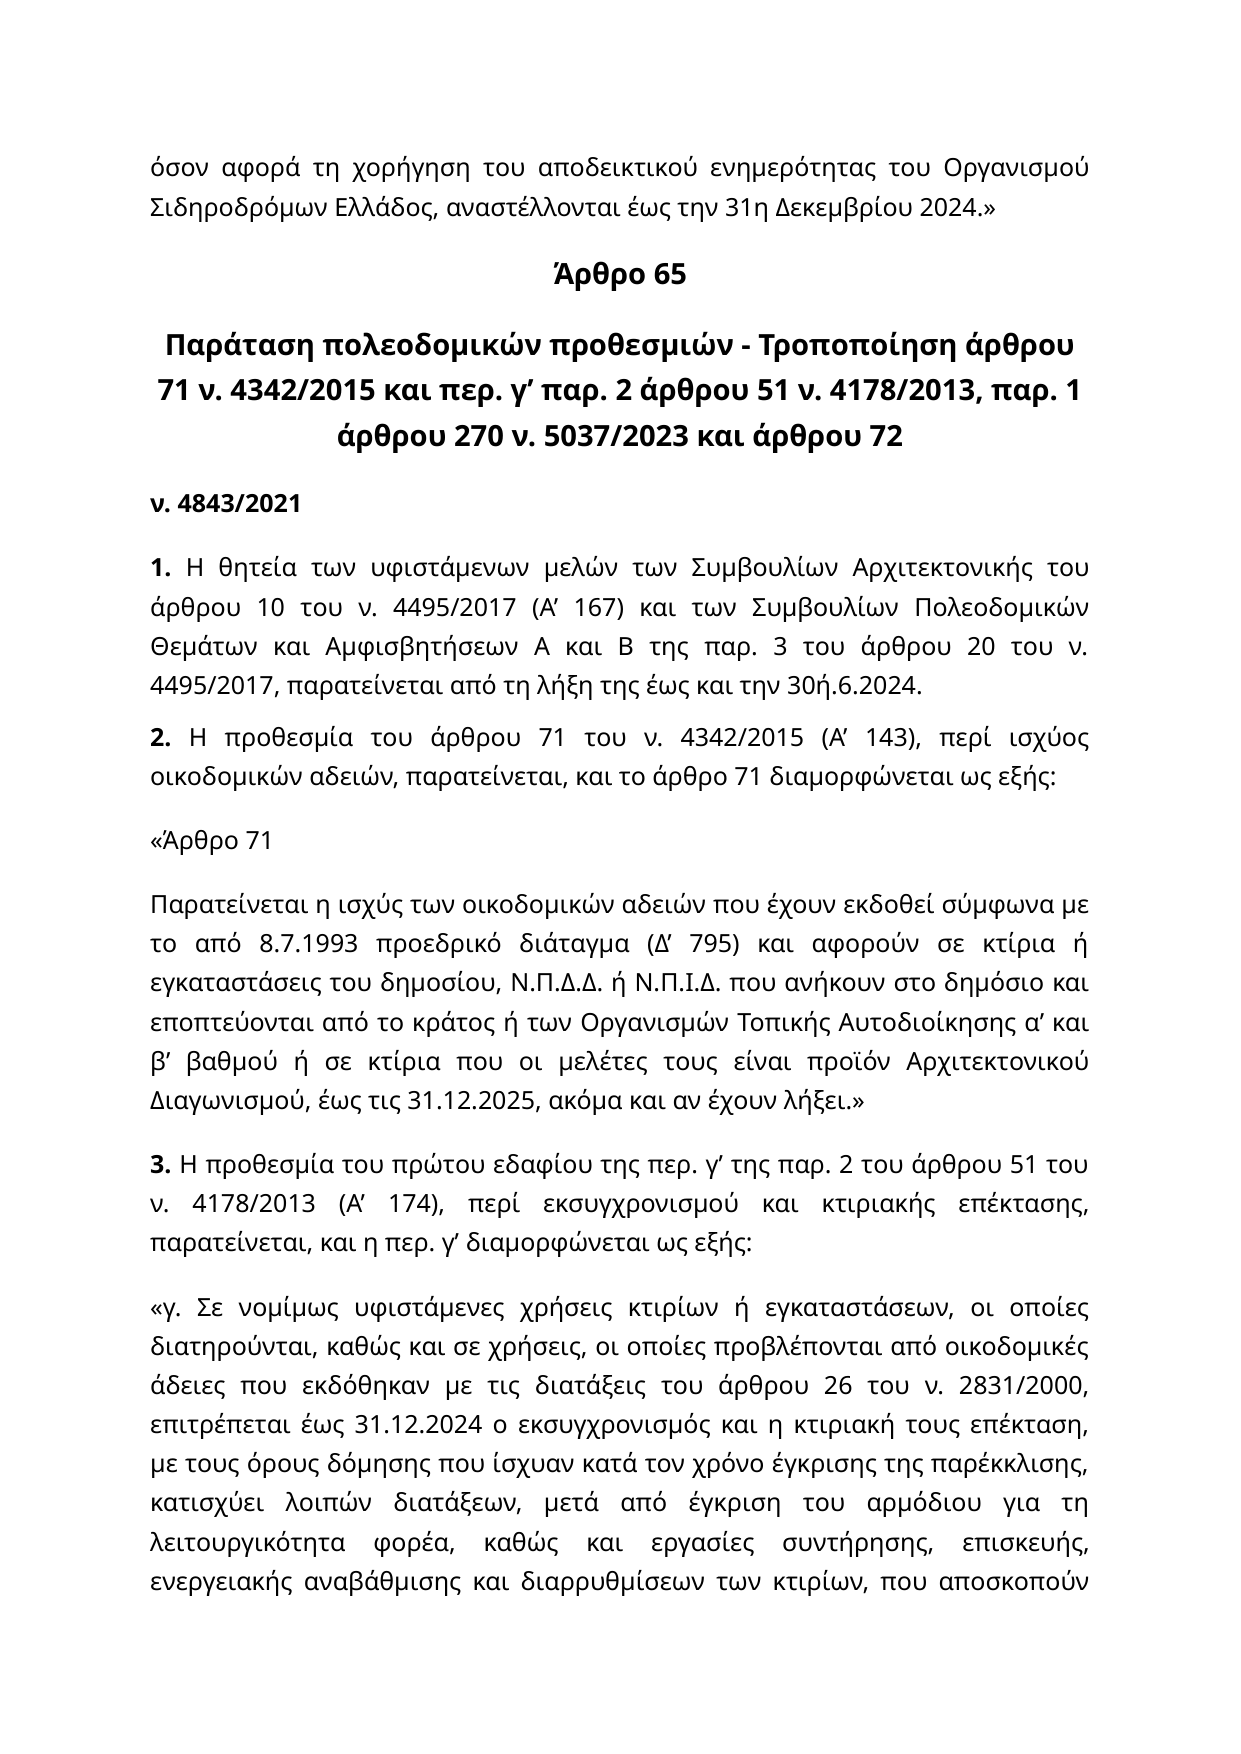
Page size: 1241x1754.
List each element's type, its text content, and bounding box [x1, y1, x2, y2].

text Παρατείνεται η ισχύς των οικοδομικών αδειών που έχουν εκδοθεί σύμφωνα με το από 8.7.1993 προεδρικό διάταγμα (Δ’ 795) και αφορούν σε κτίρια ή εγκαταστάσεις του δημοσίου, Ν.Π.Δ.Δ. ή Ν.Π.Ι.Δ. που ανήκουν στο δημόσιο και εποπτεύονται από το κράτος ή των Οργανισμών Τοπικής Αυτοδιοίκησης α’ και β’ βαθμού ή σε κτίρια που οι μελέτες τους είναι προϊόν Αρχιτεκτονικού Διαγωνισμού, έως τις 31.12.2025, ακόμα και αν έχουν λήξει.» [150, 887, 1090, 1117]
subtitle Άρθρο 65 [150, 253, 1090, 293]
text «γ. Σε νομίμως υφιστάμενες χρήσεις κτιρίων ή εγκαταστάσεων, οι οποίες διατηρούνται, καθώς και σε χρήσεις, οι οποίες προβλέπονται από οικοδομικές άδειες που εκδόθηκαν με τις διατάξεις του άρθρου 26 του ν. 2831/2000, επιτρέπεται έως 31.12.2024 ο εκσυγχρονισμός και η κτιριακή τους επέκταση, με τους όρους δόμησης που ίσχυαν κατά τον χρόνο έγκρισης της παρέκκλισης, κατισχύει λοιπών διατάξεων, μετά από έγκριση του αρμόδιου για τη λειτουργικότητα φορέα, καθώς και εργασίες συντήρησης, επισκευής, ενεργειακής αναβάθμισης και διαρρυθμίσεων των κτιρίων, που αποσκοπούν [150, 1289, 1090, 1597]
subtitle Παράταση πολεοδομικών προθεσμιών - Τροποποίηση άρθρου 71 ν. 4342/2015 και περ. γ’ παρ. 2 άρθρου 51 ν. 4178/2013, παρ. 1 άρθρου 270 ν. 5037/2023 και άρθρου 72 [150, 324, 1090, 455]
text 3. Η προθεσμία του πρώτου εδαφίου της περ. γ’ της παρ. 2 του άρθρου 51 του ν. 4178/2013 (Α’ 174), περί εκσυγχρονισμού και κτιριακής επέκτασης, παρατείνεται, και η περ. γ’ διαμορφώνεται ως εξής: [150, 1147, 1090, 1259]
text 1. Η θητεία των υφιστάμενων μελών των Συμβουλίων Αρχιτεκτονικής του άρθρου 10 του ν. 4495/2017 (Α’ 167) και των Συμβουλίων Πολεοδομικών Θεμάτων και Αμφισβητήσεων Α και Β της παρ. 3 του άρθρου 20 του ν. 4495/2017, παρατείνεται από τη λήξη της έως και την 30ή.6.2024. [150, 550, 1090, 702]
text ν. 4843/2021 [150, 486, 1090, 520]
text «Άρθρο 71 [150, 822, 1090, 857]
text 2. Η προθεσμία του άρθρου 71 του ν. 4342/2015 (Α’ 143), περί ισχύος οικοδομικών αδειών, παρατείνεται, και το άρθρο 71 διαμορφώνεται ως εξής: [150, 719, 1090, 792]
text όσον αφορά τη χορήγηση του αποδεικτικού ενημερότητας του Οργανισμού Σιδηροδρόμων Ελλάδος, αναστέλλονται έως την 31η Δεκεμβρίου 2024.» [150, 150, 1090, 223]
